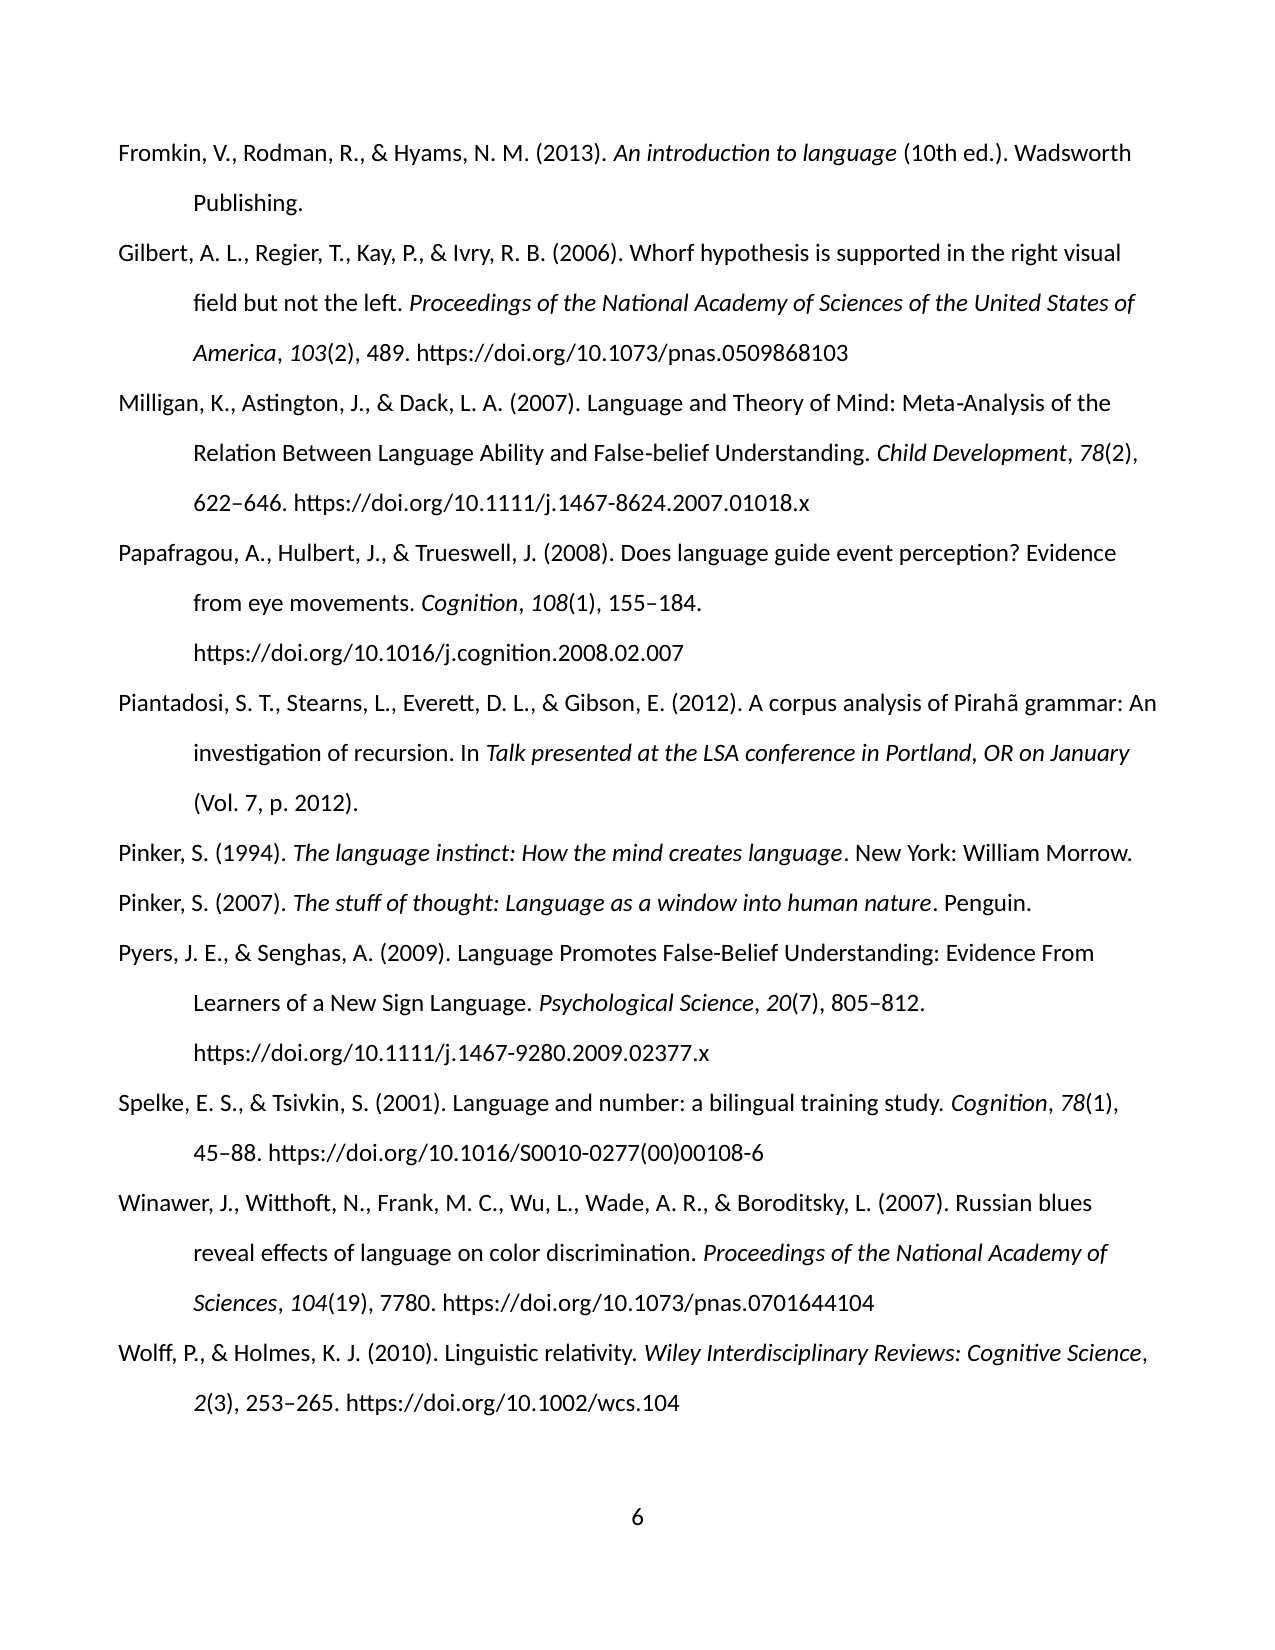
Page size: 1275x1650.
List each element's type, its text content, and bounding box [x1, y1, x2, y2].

text Winawer, J., Witthoft, N., Frank, M. C., Wu, L., Wade, A. R., & Boroditsky, L. (2007). Russian blues reveal effects of language on color discrimination. Proceedings of the National Academy of Sciences, 104(19), 7780. https://doi.org/10.1073/pnas.0701644104 [118, 1168, 1157, 1318]
text Papafragou, A., Hulbert, J., & Trueswell, J. (2008). Does language guide event perception? Evidence from eye movements. Cognition, 108(1), 155–184. https://doi.org/10.1016/j.cognition.2008.02.007 [118, 518, 1157, 668]
text Pyers, J. E., & Senghas, A. (2009). Language Promotes False-Belief Understanding: Evidence From Learners of a New Sign Language. Psychological Science, 20(7), 805–812. https://doi.org/10.1111/j.1467-9280.2009.02377.x [118, 918, 1157, 1068]
text Wolff, P., & Holmes, K. J. (2010). Linguistic relativity. Wiley Interdisciplinary Reviews: Cognitive Science, 2(3), 253–265. https://doi.org/10.1002/wcs.104 [118, 1318, 1157, 1418]
text Fromkin, V., Rodman, R., & Hyams, N. M. (2013). An introduction to language (10th ed.). Wadsworth Publishing. [118, 118, 1157, 218]
text Pinker, S. (1994). The language instinct: How the mind creates language. New York: William Morrow. [118, 818, 1157, 868]
text Milligan, K., Astington, J., & Dack, L. A. (2007). Language and Theory of Mind: Meta‐Analysis of the Relation Between Language Ability and False‐belief Understanding. Child Development, 78(2), 622–646. https://doi.org/10.1111/j.1467-8624.2007.01018.x [118, 368, 1157, 518]
text Piantadosi, S. T., Stearns, L., Everett, D. L., & Gibson, E. (2012). A corpus analysis of Pirahã grammar: An investigation of recursion. In Talk presented at the LSA conference in Portland, OR on January (Vol. 7, p. 2012). [118, 668, 1157, 818]
text Gilbert, A. L., Regier, T., Kay, P., & Ivry, R. B. (2006). Whorf hypothesis is supported in the right visual field but not the left. Proceedings of the National Academy of Sciences of the United States of America, 103(2), 489. https://doi.org/10.1073/pnas.0509868103 [118, 218, 1157, 368]
text Pinker, S. (2007). The stuff of thought: Language as a window into human nature. Penguin. [118, 868, 1157, 918]
text Spelke, E. S., & Tsivkin, S. (2001). Language and number: a bilingual training study. Cognition, 78(1), 45–88. https://doi.org/10.1016/S0010-0277(00)00108-6 [118, 1068, 1157, 1168]
